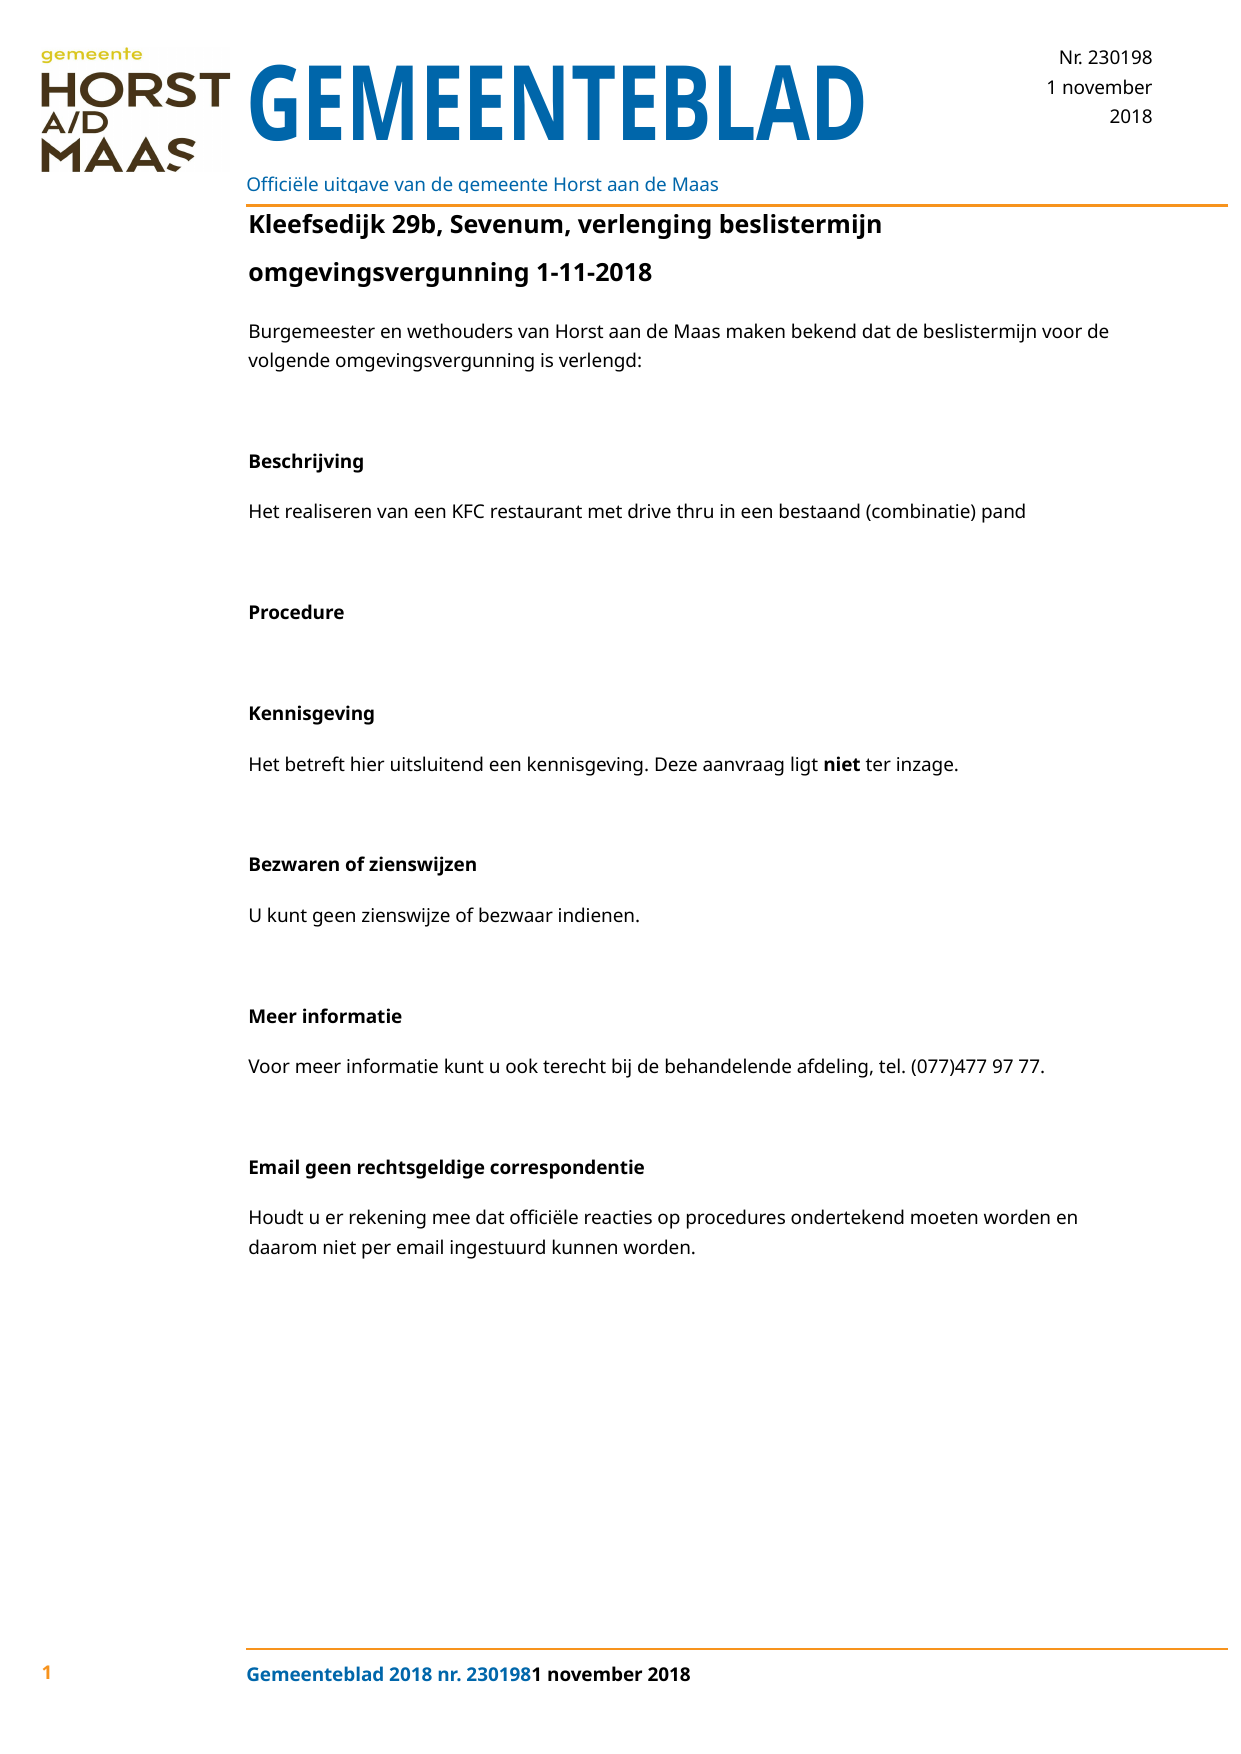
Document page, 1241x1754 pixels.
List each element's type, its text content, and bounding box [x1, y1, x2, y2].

text Bezwaren of zienswijzen [248, 852, 1152, 877]
text Burgemeester en wethouders van Horst aan de Maas maken bekend dat de beslistermijn voor de volgende omgevingsvergunning is verlengd: [248, 318, 1152, 373]
text Het realiseren van een KFC restaurant met drive thru in een bestaand (combinatie) pand [248, 499, 1152, 524]
text Beschrijving [248, 448, 1152, 474]
text U kunt geen zienswijze of bezwaar indienen. [248, 902, 1152, 928]
text Voor meer informatie kunt u ook terecht bij de behandelende afdeling, tel. (077)477 97 77. [248, 1053, 1152, 1079]
text Het betreft hier uitsluitend een kennisgeving. Deze aanvraag ligt niet ter inzage. [248, 751, 1152, 777]
picture [41, 47, 231, 172]
text Houdt u er rekening mee dat officiële reacties op procedures ondertekend moeten worden en daarom niet per email ingestuurd kunnen worden. [248, 1204, 1152, 1260]
text Kennisgeving [248, 700, 1152, 726]
text Email geen rechtsgeldige correspondentie [248, 1154, 1152, 1180]
text Kleefsedijk 29b, Sevenum, verlenging beslistermijn omgevingsvergunning 1-11-2018 [248, 207, 1152, 288]
text Meer informatie [248, 1003, 1152, 1029]
text Procedure [248, 599, 1152, 625]
